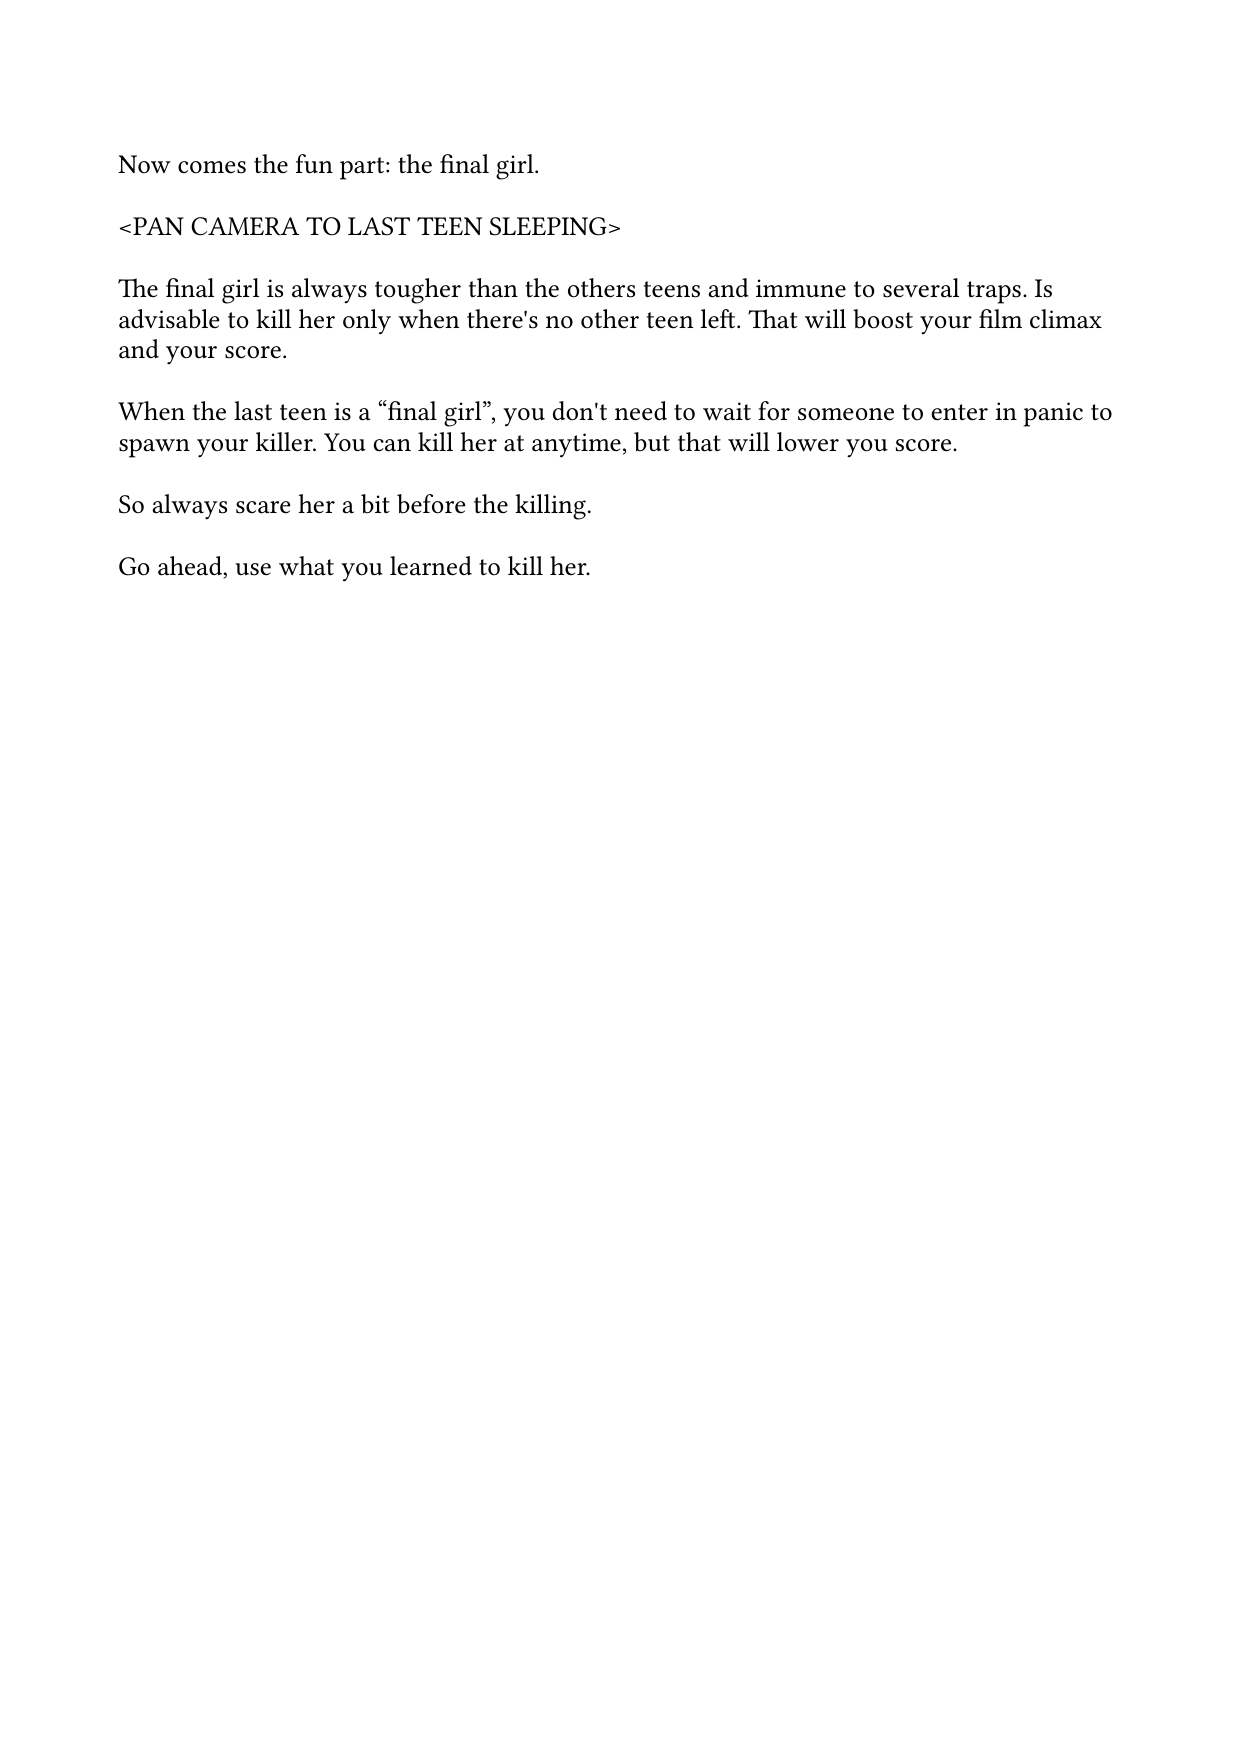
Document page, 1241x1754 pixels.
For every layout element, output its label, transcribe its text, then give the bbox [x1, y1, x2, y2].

text So always scare her a bit before the killing. [118, 489, 1122, 520]
text The final girl is always tougher than the others teens and immune to several traps. Is advisable to kill her only when there's no other teen left. That will boost your film climax and your score. [118, 273, 1122, 366]
text Go ahead, use what you learned to kill her. [118, 551, 1122, 582]
text Now comes the fun part: the final girl. [118, 149, 1122, 180]
text When the last teen is a “final girl”, you don't need to wait for someone to enter in panic to spawn your killer. You can kill her at anytime, but that will lower you score. [118, 397, 1122, 458]
text <PAN CAMERA TO LAST TEEN SLEEPING> [118, 211, 1122, 242]
